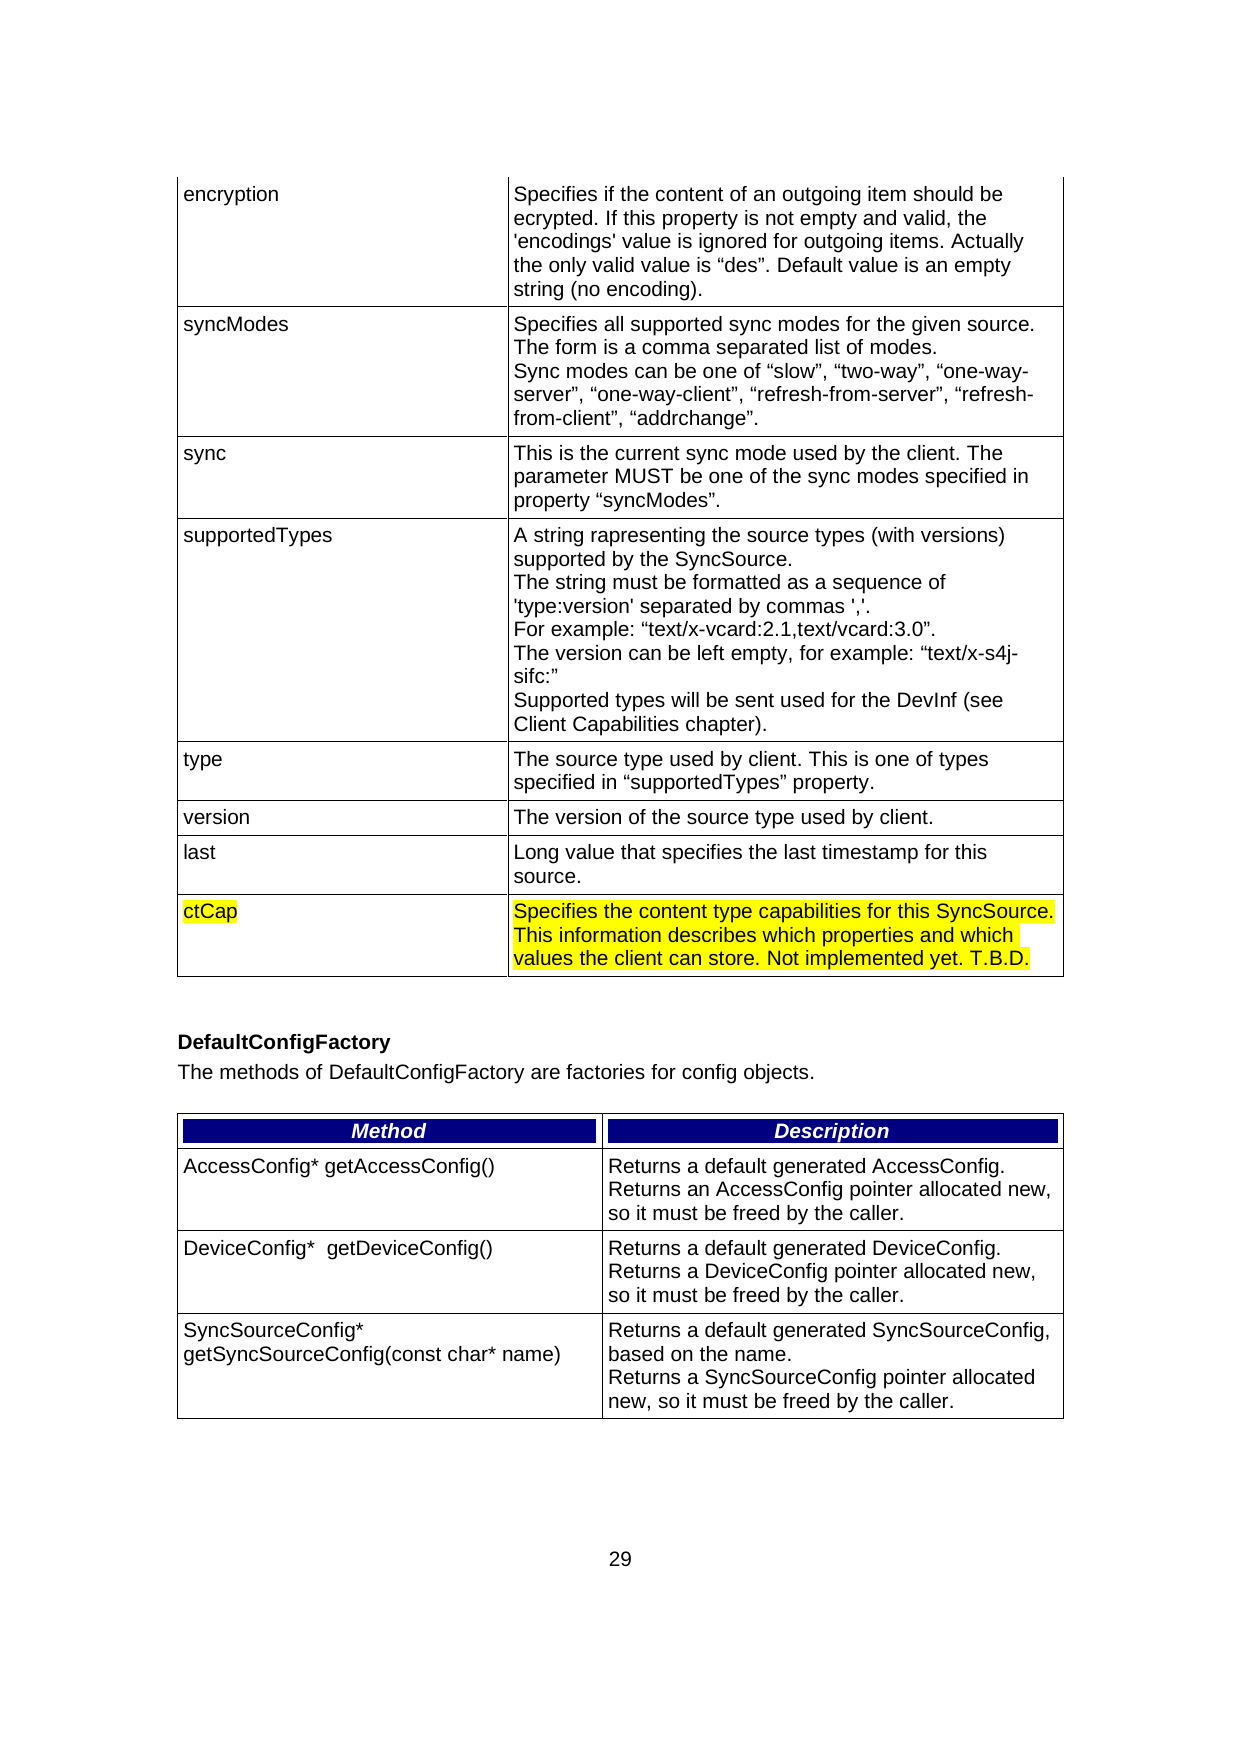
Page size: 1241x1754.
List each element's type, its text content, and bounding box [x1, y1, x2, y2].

text The methods of DefaultConfigFactory are factories for config objects. [177, 1060, 1063, 1084]
table_cell DeviceConfig* getDeviceConfig() [178, 1231, 602, 1313]
table_cell encryption [178, 177, 507, 306]
table_cell Returns a default generated SyncSourceConfig, based on the name. Returns a SyncSourceConfig pointer allocated new, so it must be freed by the caller. [603, 1314, 1063, 1418]
table_cell supportedTypes [178, 519, 507, 741]
subtitle DefaultConfigFactory [177, 1030, 1063, 1054]
table_cell sync [178, 437, 507, 518]
table_cell type [178, 742, 507, 800]
table_cell The source type used by client. This is one of types specified in “supportedTypes” property. [509, 742, 1063, 800]
table_cell syncModes [178, 307, 507, 436]
table_cell This is the current sync mode used by the client. The parameter MUST be one of the sync modes specified in property “syncModes”. [509, 437, 1063, 518]
table_cell ctCap [178, 895, 507, 976]
table_cell SyncSourceConfig* getSyncSourceConfig(const char* name) [178, 1314, 602, 1418]
table_cell The version of the source type used by client. [509, 801, 1063, 835]
table_cell AccessConfig* getAccessConfig() [178, 1149, 602, 1230]
table_header Description [603, 1114, 1063, 1148]
table_cell A string rapresenting the source types (with versions) supported by the SyncSource. The string must be formatted as a sequence of 'type:version' separated by commas ','. For example: “text/x-vcard:2.1,text/vcard:3.0”. The version can be left empty, for example: “text/x-s4j-sifc:” Supported types will be sent used for the DevInf (see Client Capabilities chapter). [509, 519, 1063, 741]
table_cell Specifies if the content of an outgoing item should be ecrypted. If this property is not empty and valid, the 'encodings' value is ignored for outgoing items. Actually the only valid value is “des”. Default value is an empty string (no encoding). [509, 177, 1063, 306]
table_cell Specifies all supported sync modes for the given source. The form is a comma separated list of modes. Sync modes can be one of “slow”, “two-way”, “one-way-server”, “one-way-client”, “refresh-from-server”, “refresh-from-client”, “addrchange”. [509, 307, 1063, 436]
table_cell Specifies the content type capabilities for this SyncSource. This information describes which properties and which values the client can store. Not implemented yet. T.B.D. [509, 895, 1063, 976]
table_cell last [178, 836, 507, 894]
table_cell version [178, 801, 507, 835]
table_cell Long value that specifies the last timestamp for this source. [509, 836, 1063, 894]
table_header Method [178, 1114, 602, 1148]
table_cell Returns a default generated AccessConfig. Returns an AccessConfig pointer allocated new, so it must be freed by the caller. [603, 1149, 1063, 1230]
table_cell Returns a default generated DeviceConfig. Returns a DeviceConfig pointer allocated new, so it must be freed by the caller. [603, 1231, 1063, 1313]
